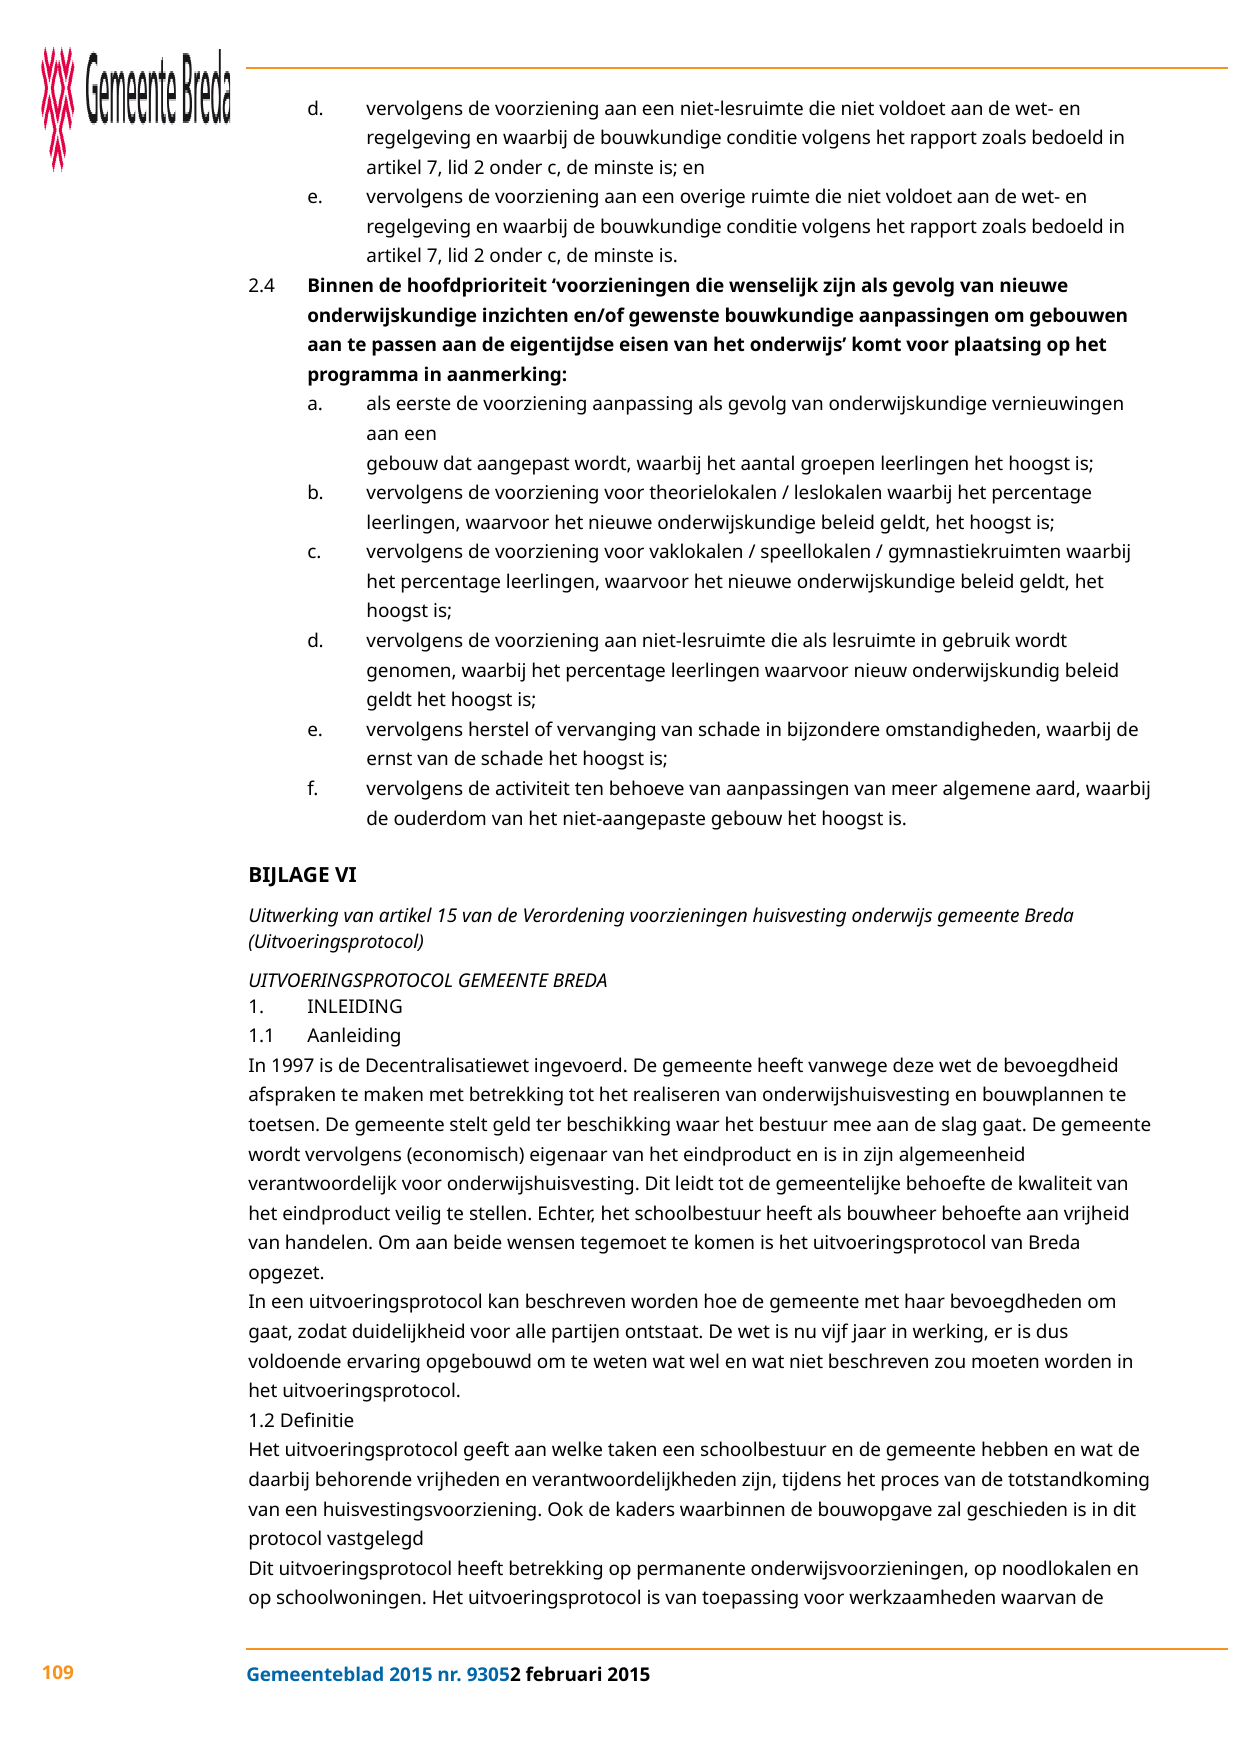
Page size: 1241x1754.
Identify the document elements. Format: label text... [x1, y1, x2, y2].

text BIJLAGE VI [248, 860, 1152, 888]
list Binnen de hoofdprioriteit ‘voorzieningen die wenselijk zijn als gevolg van nieuwe onderwijskundige inzichten en/of gewenste bouwkundige aanpassingen om gebouwen aan te passen aan de eigentijdse eisen van het onderwijs’ komt voor plaatsing op het programma in aanmerking: [248, 272, 1152, 387]
list vervolgens de voorziening aan een niet-lesruimte die niet voldoet aan de wet- en regelgeving en waarbij de bouwkundige conditie volgens het rapport zoals bedoeld in artikel 7, lid 2 onder c, de minste is; en [307, 95, 1152, 180]
list vervolgens de voorziening aan niet-lesruimte die als lesruimte in gebruik wordt genomen, waarbij het percentage leerlingen waarvoor nieuw onderwijskundig beleid geldt het hoogst is; [307, 627, 1152, 712]
list vervolgens de voorziening voor vaklokalen / speellokalen / gymnastiekruimten waarbij het percentage leerlingen, waarvoor het nieuwe onderwijskundige beleid geldt, het hoogst is; [307, 538, 1152, 623]
text 1.2 Definitie [248, 1407, 1152, 1433]
list als eerste de voorziening aanpassing als gevolg van onderwijskundige vernieuwingen aan een [307, 391, 1152, 446]
picture [41, 47, 231, 172]
text Dit uitvoeringsprotocol heeft betrekking op permanente onderwijsvoorzieningen, op noodlokalen en op schoolwoningen. Het uitvoeringsprotocol is van toepassing voor werkzaamheden waarvan de [248, 1555, 1152, 1610]
list gebouw dat aangepast wordt, waarbij het aantal groepen leerlingen het hoogst is; [307, 450, 1152, 476]
list vervolgens de activiteit ten behoeve van aanpassingen van meer algemene aard, waarbij de ouderdom van het niet-aangepaste gebouw het hoogst is. [307, 775, 1152, 831]
text In een uitvoeringsprotocol kan beschreven worden hoe de gemeente met haar bevoegdheden om gaat, zodat duidelijkheid voor alle partijen ontstaat. De wet is nu vijf jaar in werking, er is dus voldoende ervaring opgebouwd om te weten wat wel en wat niet beschreven zou moeten worden in het uitvoeringsprotocol. [248, 1289, 1152, 1403]
text In 1997 is de Decentralisatiewet ingevoerd. De gemeente heeft vanwege deze wet de bevoegdheid afspraken te maken met betrekking tot het realiseren van onderwijshuisvesting en bouwplannen te toetsen. De gemeente stelt geld ter beschikking waar het bestuur mee aan de slag gaat. De gemeente wordt vervolgens (economisch) eigenaar van het eindproduct en is in zijn algemeenheid verantwoordelijk voor onderwijshuisvesting. Dit leidt tot de gemeentelijke behoefte de kwaliteit van het eindproduct veilig te stellen. Echter, het schoolbestuur heeft als bouwheer behoefte aan vrijheid van handelen. Om aan beide wensen tegemoet te komen is het uitvoeringsprotocol van Breda opgezet. [248, 1052, 1152, 1285]
list vervolgens de voorziening aan een overige ruimte die niet voldoet aan de wet- en regelgeving en waarbij de bouwkundige conditie volgens het rapport zoals bedoeld in artikel 7, lid 2 onder c, de minste is. [307, 183, 1152, 268]
text UITVOERINGSPROTOCOL GEMEENTE BREDA [248, 967, 1152, 993]
text Uitwerking van artikel 15 van de Verordening voorzieningen huisvesting onderwijs gemeente Breda (Uitvoeringsprotocol) [248, 902, 1152, 953]
list INLEIDING [248, 993, 1152, 1018]
list Aanleiding [248, 1022, 1152, 1048]
text Het uitvoeringsprotocol geeft aan welke taken een schoolbestuur en de gemeente hebben en wat de daarbij behorende vrijheden en verantwoordelijkheden zijn, tijdens het proces van de totstandkoming van een huisvestingsvoorziening. Ook de kaders waarbinnen de bouwopgave zal geschieden is in dit protocol vastgelegd [248, 1437, 1152, 1551]
list vervolgens herstel of vervanging van schade in bijzondere omstandigheden, waarbij de ernst van de schade het hoogst is; [307, 716, 1152, 771]
list vervolgens de voorziening voor theorielokalen / leslokalen waarbij het percentage leerlingen, waarvoor het nieuwe onderwijskundige beleid geldt, het hoogst is; [307, 479, 1152, 535]
